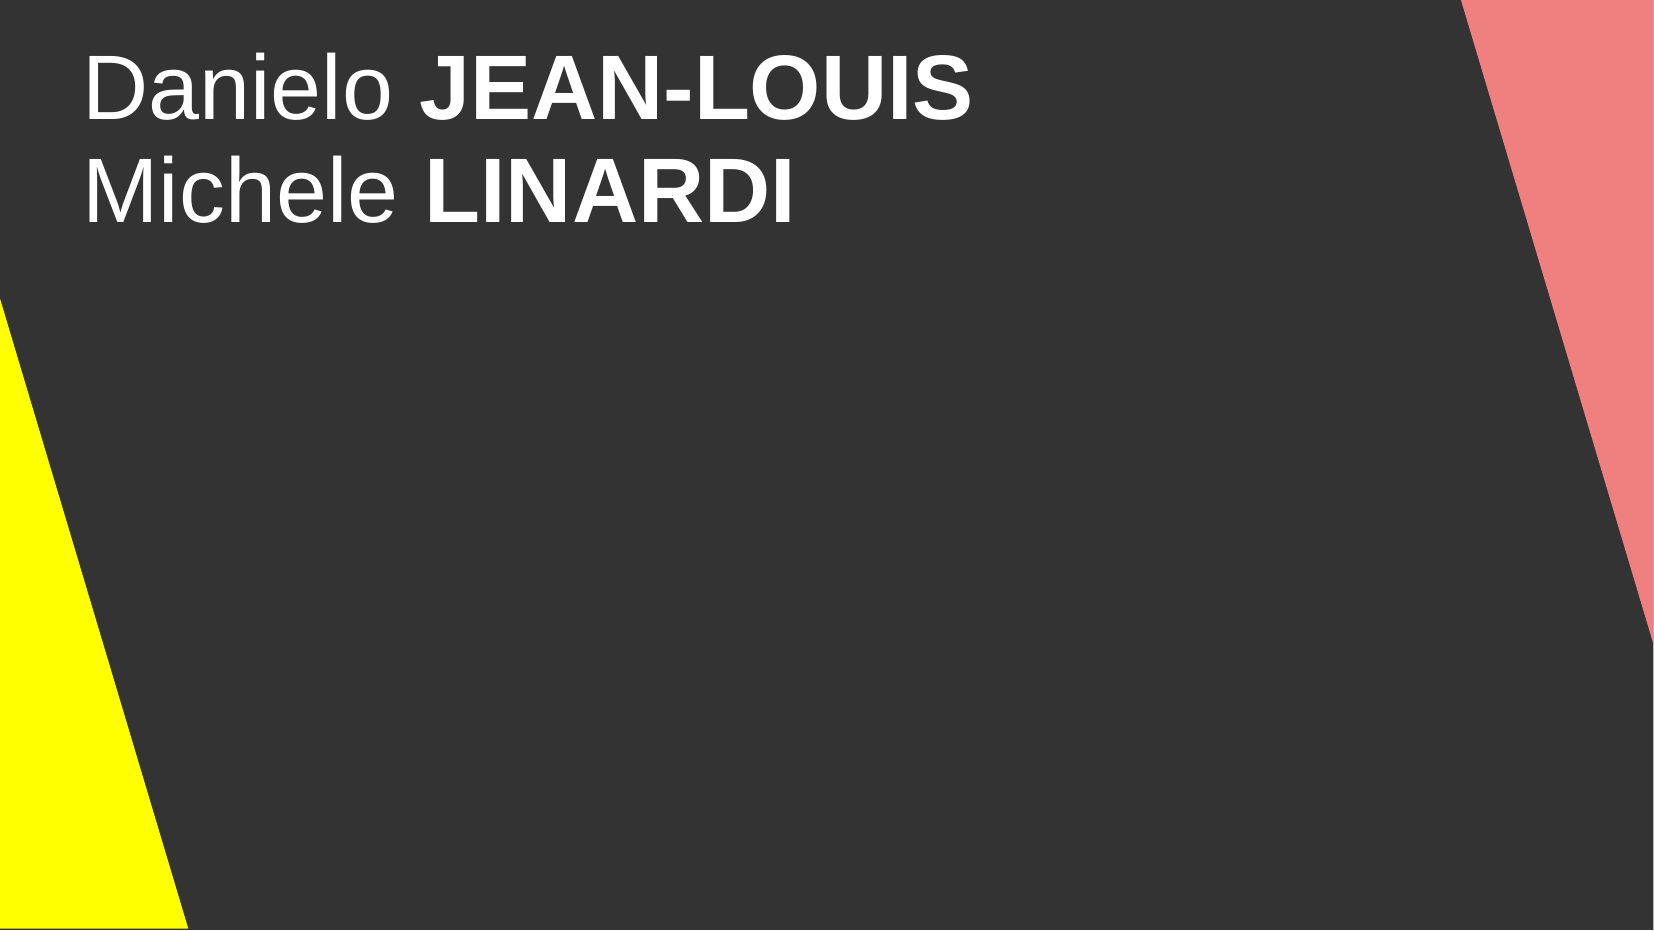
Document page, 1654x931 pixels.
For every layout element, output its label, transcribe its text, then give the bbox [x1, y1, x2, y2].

text_box [0, 298, 189, 929]
subtitle Danielo JEAN-LOUIS Michele LINARDI [82, 36, 1571, 758]
text_box [1460, 0, 1654, 647]
